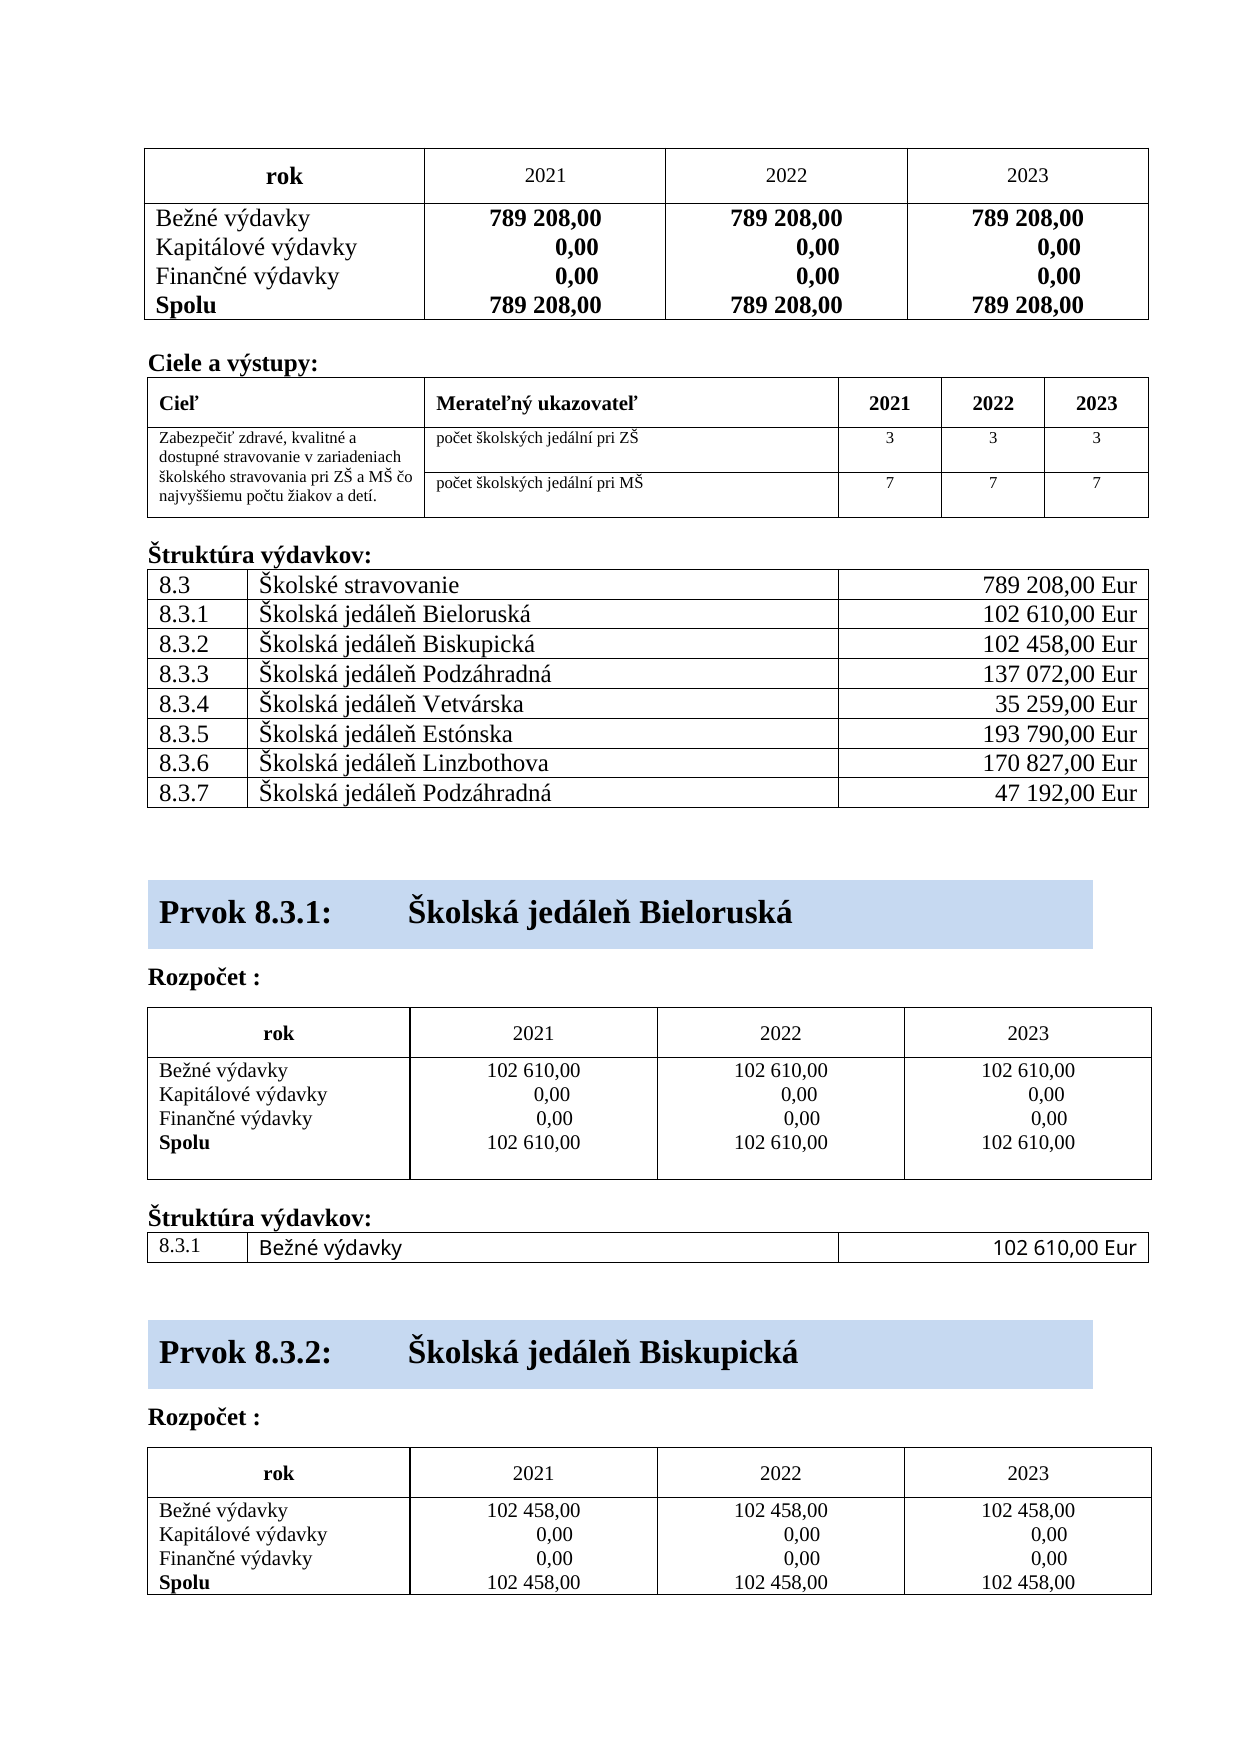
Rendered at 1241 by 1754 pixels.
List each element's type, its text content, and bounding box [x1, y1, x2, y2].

table_header Školská jedáleň Bieloruská [396, 880, 1093, 949]
table_header Cieľ [148, 378, 424, 427]
table_cell 47 192,00 Eur [839, 778, 1148, 807]
table_cell 193 790,00 Eur [839, 719, 1148, 747]
table_cell 170 827,00 Eur [839, 749, 1148, 777]
table_cell Bežné výdavky Kapitálové výdavky Finančné výdavky Spolu [145, 204, 424, 318]
table_header rok [145, 149, 424, 202]
table_header Školská jedáleň Biskupická [396, 1320, 1093, 1389]
table_cell 789 208,00 0,00 0,00 789 208,00 [908, 204, 1148, 318]
table_cell Školská jedáleň Podzáhradná [248, 778, 838, 807]
table_header 8.3.1 [148, 1233, 247, 1262]
table_header Prvok 8.3.1: [148, 880, 396, 949]
table_header Bežné výdavky [248, 1233, 838, 1262]
table_cell 8.3.6 [148, 749, 247, 777]
table_cell 102 458,00 0,00 0,00 102 458,00 [411, 1498, 657, 1594]
table_header 2021 [425, 149, 665, 202]
table_cell Školská jedáleň Linzbothova [248, 749, 838, 777]
table_cell 7 [1045, 473, 1148, 517]
table_cell Bežné výdavky Kapitálové výdavky Finančné výdavky Spolu [148, 1058, 409, 1178]
text Rozpočet : [148, 962, 1093, 990]
table_cell Školská jedáleň Podzáhradná [248, 659, 838, 688]
table_cell 789 208,00 0,00 0,00 789 208,00 [425, 204, 665, 318]
table_header 2023 [908, 149, 1148, 202]
table_cell počet školských jedální pri MŠ [425, 473, 838, 517]
table_header 102 610,00 Eur [839, 1233, 1148, 1262]
table_cell 7 [839, 473, 941, 517]
table_cell 102 610,00 Eur [839, 600, 1148, 628]
table_cell 789 208,00 0,00 0,00 789 208,00 [666, 204, 907, 318]
table_header 789 208,00 Eur [839, 570, 1148, 598]
table_header Školské stravovanie [248, 570, 838, 598]
table_cell 3 [1045, 428, 1148, 472]
table_cell 8.3.5 [148, 719, 247, 747]
table_cell 3 [942, 428, 1044, 472]
table_header 2021 [839, 378, 941, 427]
table_header 2022 [666, 149, 907, 202]
table_header 2023 [1045, 378, 1148, 427]
table_cell 7 [942, 473, 1044, 517]
table_cell Školská jedáleň Vetvárska [248, 689, 838, 718]
table_cell Školská jedáleň Bieloruská [248, 600, 838, 628]
table_header rok [148, 1008, 409, 1057]
table_cell Zabezpečiť zdravé, kvalitné a dostupné stravovanie v zariadeniach školského stravovania pri ZŠ a MŠ čo najvyššiemu počtu žiakov a detí. [148, 428, 424, 517]
table_header 2022 [658, 1448, 904, 1497]
table_header 2021 [411, 1448, 657, 1497]
table_cell 8.3.4 [148, 689, 247, 718]
table_cell 8.3.2 [148, 629, 247, 658]
table_cell Školská jedáleň Biskupická [248, 629, 838, 658]
table_header 2023 [905, 1008, 1151, 1057]
text Štruktúra výdavkov: [148, 1203, 1093, 1232]
text Rozpočet : [148, 1402, 1093, 1430]
table_cell počet školských jedální pri ZŠ [425, 428, 838, 472]
table_header 2022 [942, 378, 1044, 427]
table_header Merateľný ukazovateľ [425, 378, 838, 427]
table_cell 102 458,00 Eur [839, 629, 1148, 658]
table_header 8.3 [148, 570, 247, 598]
table_cell 35 259,00 Eur [839, 689, 1148, 718]
table_header Prvok 8.3.2: [148, 1320, 396, 1389]
table_header rok [148, 1448, 409, 1497]
table_cell Bežné výdavky Kapitálové výdavky Finančné výdavky Spolu [148, 1498, 409, 1594]
table_cell 8.3.3 [148, 659, 247, 688]
table_cell Školská jedáleň Estónska [248, 719, 838, 747]
table_header 2023 [905, 1448, 1151, 1497]
table_cell 102 610,00 0,00 0,00 102 610,00 [411, 1058, 657, 1178]
table_cell 102 458,00 0,00 0,00 102 458,00 [658, 1498, 904, 1594]
text Ciele a výstupy: [148, 348, 1093, 377]
table_cell 8.3.7 [148, 778, 247, 807]
table_cell 102 610,00 0,00 0,00 102 610,00 [658, 1058, 904, 1178]
table_cell 102 458,00 0,00 0,00 102 458,00 [905, 1498, 1151, 1594]
text Štruktúra výdavkov: [148, 540, 1093, 569]
table_header 2022 [658, 1008, 904, 1057]
table_cell 102 610,00 0,00 0,00 102 610,00 [905, 1058, 1151, 1178]
table_cell 3 [839, 428, 941, 472]
table_cell 8.3.1 [148, 600, 247, 628]
table_header 2021 [411, 1008, 657, 1057]
table_cell 137 072,00 Eur [839, 659, 1148, 688]
